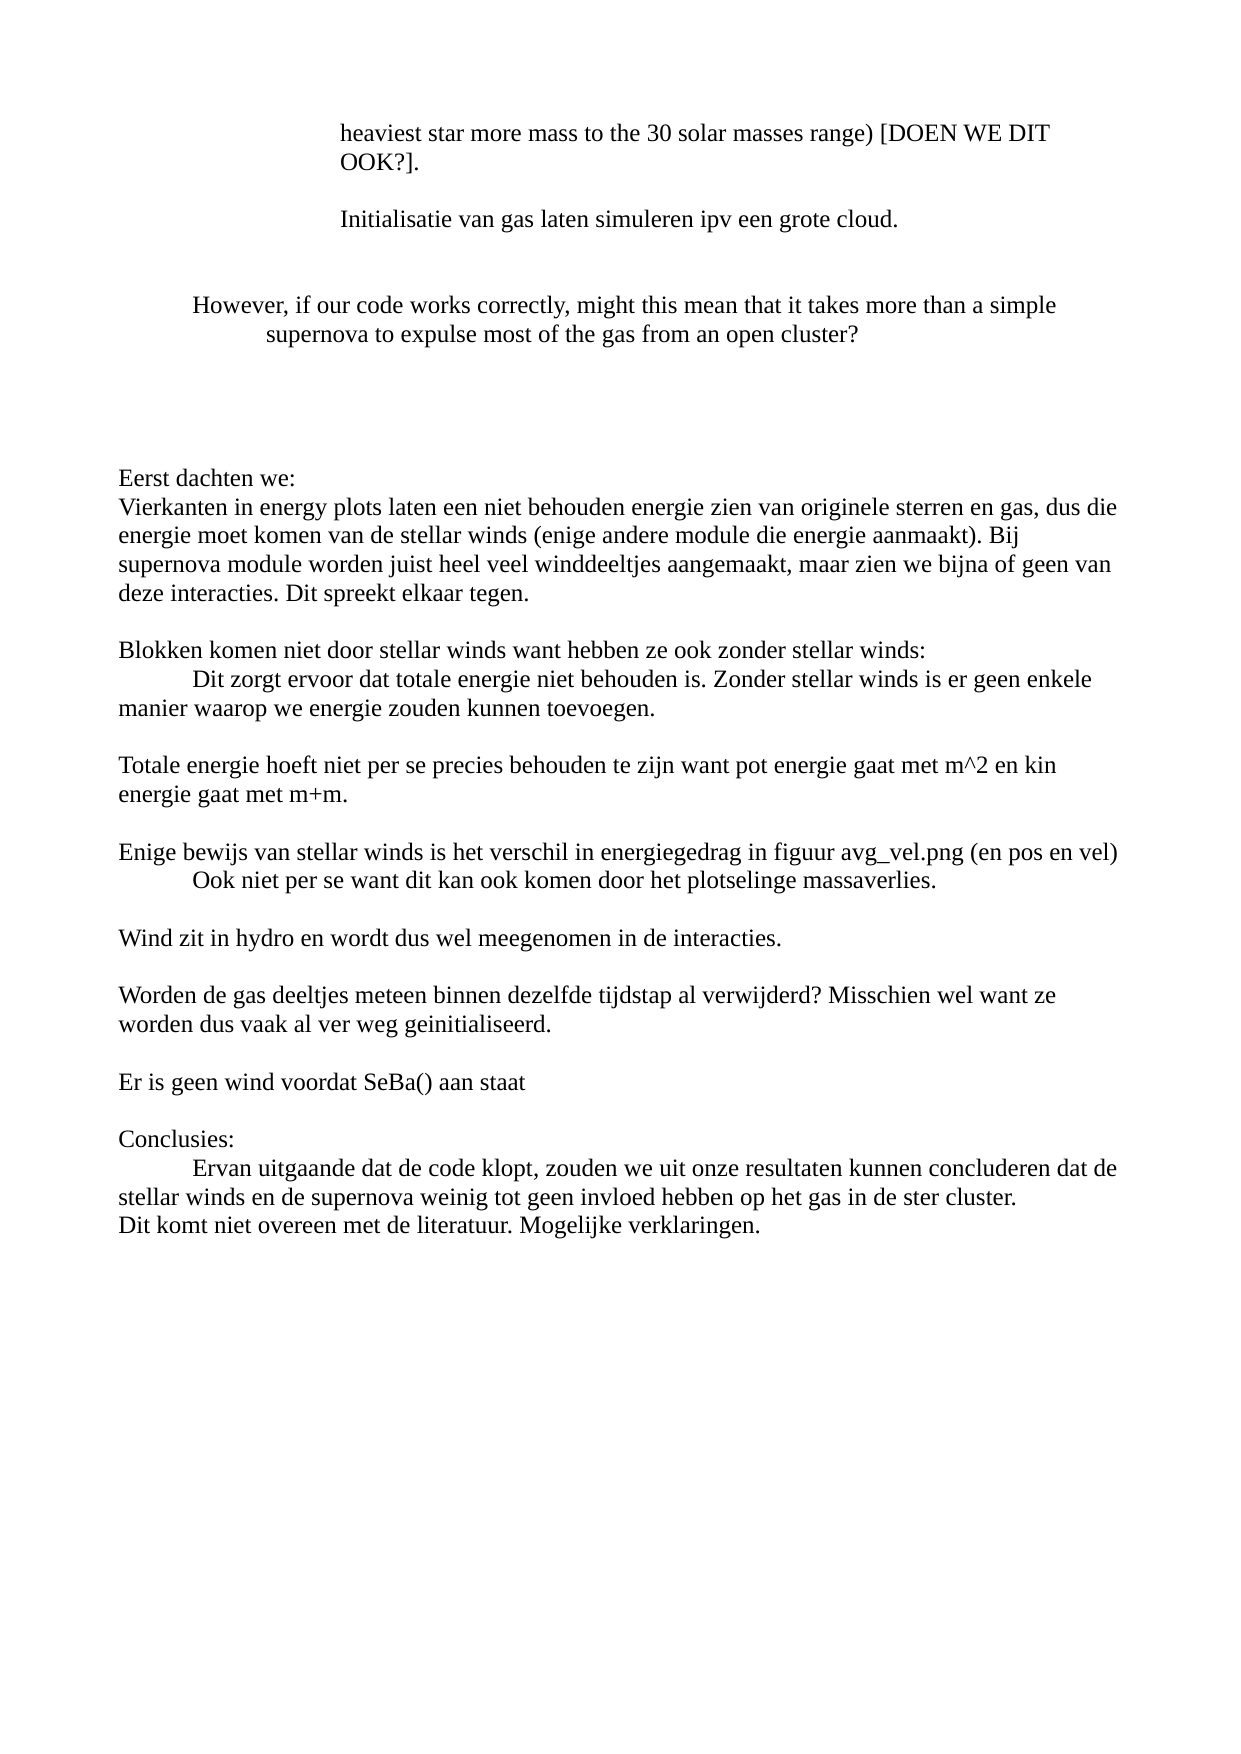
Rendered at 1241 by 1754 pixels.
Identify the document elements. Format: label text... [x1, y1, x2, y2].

text Blokken komen niet door stellar winds want hebben ze ook zonder stellar winds: [118, 636, 1122, 664]
text Totale energie hoeft niet per se precies behouden te zijn want pot energie gaat met m^2 en kin energie gaat met m+m. [118, 751, 1122, 808]
text Initialisatie van gas laten simuleren ipv een grote cloud. [192, 204, 1122, 233]
text Dit komt niet overeen met de literatuur. Mogelijke verklaringen. [118, 1211, 1122, 1239]
text However, if our code works correctly, might this mean that it takes more than a simple supernova to expulse most of the gas from an open cluster? [192, 291, 1122, 348]
text Ervan uitgaande dat de code klopt, zouden we uit onze resultaten kunnen concluderen dat de stellar winds en de supernova weinig tot geen invloed hebben op het gas in de ster cluster. [118, 1153, 1122, 1211]
text Vierkanten in energy plots laten een niet behouden energie zien van originele sterren en gas, dus die energie moet komen van de stellar winds (enige andere module die energie aanmaakt). Bij supernova module worden juist heel veel winddeeltjes aangemaakt, maar zien we bijna of geen van deze interacties. Dit spreekt elkaar tegen. [118, 492, 1122, 607]
text Dit zorgt ervoor dat totale energie niet behouden is. Zonder stellar winds is er geen enkele manier waarop we energie zouden kunnen toevoegen. [118, 664, 1122, 722]
text Enige bewijs van stellar winds is het verschil in energiegedrag in figuur avg_vel.png (en pos en vel) [118, 837, 1122, 866]
text Worden de gas deeltjes meteen binnen dezelfde tijdstap al verwijderd? Misschien wel want ze worden dus vaak al ver weg geinitialiseerd. [118, 981, 1122, 1038]
text Eerst dachten we: [118, 463, 1122, 492]
text Conclusies: [118, 1124, 1122, 1153]
text Er is geen wind voordat SeBa() aan staat [118, 1067, 1122, 1096]
text heaviest star more mass to the 30 solar masses range) [DOEN WE DIT OOK?]. [192, 118, 1122, 176]
text Ook niet per se want dit kan ook komen door het plotselinge massaverlies. [118, 866, 1122, 894]
text Wind zit in hydro en wordt dus wel meegenomen in de interacties. [118, 923, 1122, 952]
